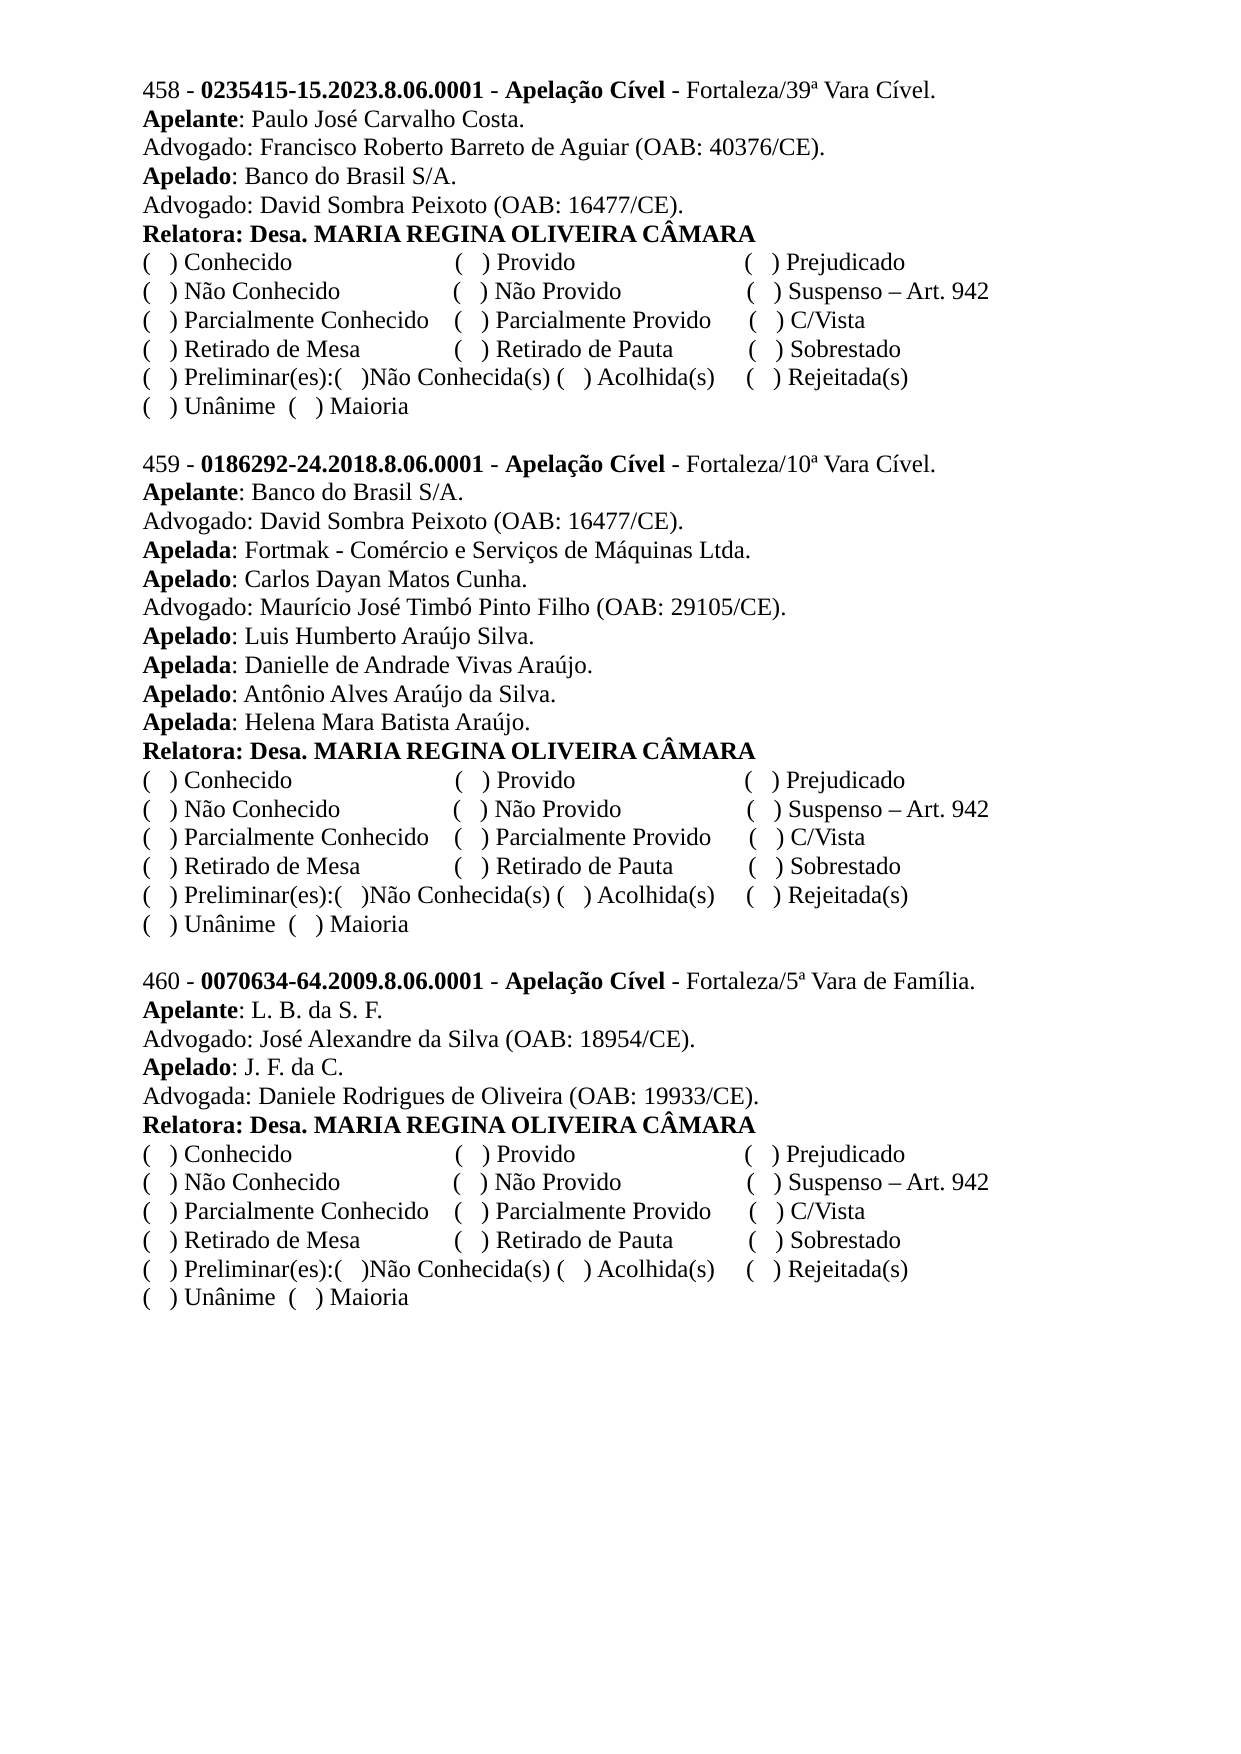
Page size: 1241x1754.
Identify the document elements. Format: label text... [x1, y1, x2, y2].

text ( ) Unânime ( ) Maioria [142, 909, 1158, 937]
text ( ) Parcialmente Conhecido ( ) Parcialmente Provido ( ) C/Vista [142, 1196, 1158, 1225]
text ( ) Parcialmente Conhecido ( ) Parcialmente Provido ( ) C/Vista [142, 305, 1158, 334]
text Apelada: Helena Mara Batista Araújo. [142, 707, 1141, 736]
text ( ) Preliminar(es):( )Não Conhecida(s) ( ) Acolhida(s) ( ) Rejeitada(s) [142, 1254, 1158, 1282]
text ( ) Retirado de Mesa ( ) Retirado de Pauta ( ) Sobrestado [142, 334, 1158, 362]
text ( ) Retirado de Mesa ( ) Retirado de Pauta ( ) Sobrestado [142, 1225, 1158, 1254]
text ( ) Conhecido ( ) Provido ( ) Prejudicado [142, 1139, 1141, 1167]
text Relatora: Desa. MARIA REGINA OLIVEIRA CÂMARA [142, 736, 1141, 765]
text 460 - 0070634-64.2009.8.06.0001 - Apelação Cível - Fortaleza/5ª Vara de Família. [142, 966, 1141, 995]
text Apelado: Luis Humberto Araújo Silva. [142, 621, 1141, 650]
text Relatora: Desa. MARIA REGINA OLIVEIRA CÂMARA [142, 1110, 1141, 1139]
text ( ) Conhecido ( ) Provido ( ) Prejudicado [142, 765, 1141, 794]
text Advogada: Daniele Rodrigues de Oliveira (OAB: 19933/CE). [142, 1081, 1141, 1110]
text ( ) Conhecido ( ) Provido ( ) Prejudicado [142, 247, 1141, 276]
text Apelante: Banco do Brasil S/A. [142, 477, 1141, 506]
text Advogado: Maurício José Timbó Pinto Filho (OAB: 29105/CE). [142, 592, 1141, 621]
text Apelado: J. F. da C. [142, 1052, 1141, 1081]
text ( ) Preliminar(es):( )Não Conhecida(s) ( ) Acolhida(s) ( ) Rejeitada(s) [142, 880, 1158, 909]
text 458 - 0235415-15.2023.8.06.0001 - Apelação Cível - Fortaleza/39ª Vara Cível. [142, 75, 1141, 104]
text Advogado: David Sombra Peixoto (OAB: 16477/CE). [142, 506, 1141, 535]
text Apelada: Fortmak - Comércio e Serviços de Máquinas Ltda. [142, 535, 1141, 564]
text ( ) Retirado de Mesa ( ) Retirado de Pauta ( ) Sobrestado [142, 851, 1158, 880]
text ( ) Não Conhecido ( ) Não Provido ( ) Suspenso – Art. 942 [142, 1167, 1158, 1196]
text Apelante: Paulo José Carvalho Costa. [142, 104, 1141, 132]
text ( ) Unânime ( ) Maioria [142, 391, 1158, 420]
text Advogado: José Alexandre da Silva (OAB: 18954/CE). [142, 1024, 1141, 1052]
text ( ) Não Conhecido ( ) Não Provido ( ) Suspenso – Art. 942 [142, 276, 1158, 305]
text Apelado: Banco do Brasil S/A. [142, 161, 1141, 190]
text Advogado: Francisco Roberto Barreto de Aguiar (OAB: 40376/CE). [142, 132, 1141, 161]
text Apelada: Danielle de Andrade Vivas Araújo. [142, 650, 1141, 679]
text 459 - 0186292-24.2018.8.06.0001 - Apelação Cível - Fortaleza/10ª Vara Cível. [142, 449, 1141, 477]
text ( ) Unânime ( ) Maioria [142, 1282, 1158, 1311]
text ( ) Preliminar(es):( )Não Conhecida(s) ( ) Acolhida(s) ( ) Rejeitada(s) [142, 362, 1158, 391]
text ( ) Não Conhecido ( ) Não Provido ( ) Suspenso – Art. 942 [142, 794, 1158, 822]
text Relatora: Desa. MARIA REGINA OLIVEIRA CÂMARA [142, 219, 1141, 247]
text Apelado: Carlos Dayan Matos Cunha. [142, 564, 1141, 592]
text ( ) Parcialmente Conhecido ( ) Parcialmente Provido ( ) C/Vista [142, 822, 1158, 851]
text Apelado: Antônio Alves Araújo da Silva. [142, 679, 1141, 707]
text Advogado: David Sombra Peixoto (OAB: 16477/CE). [142, 190, 1141, 219]
text Apelante: L. B. da S. F. [142, 995, 1141, 1024]
